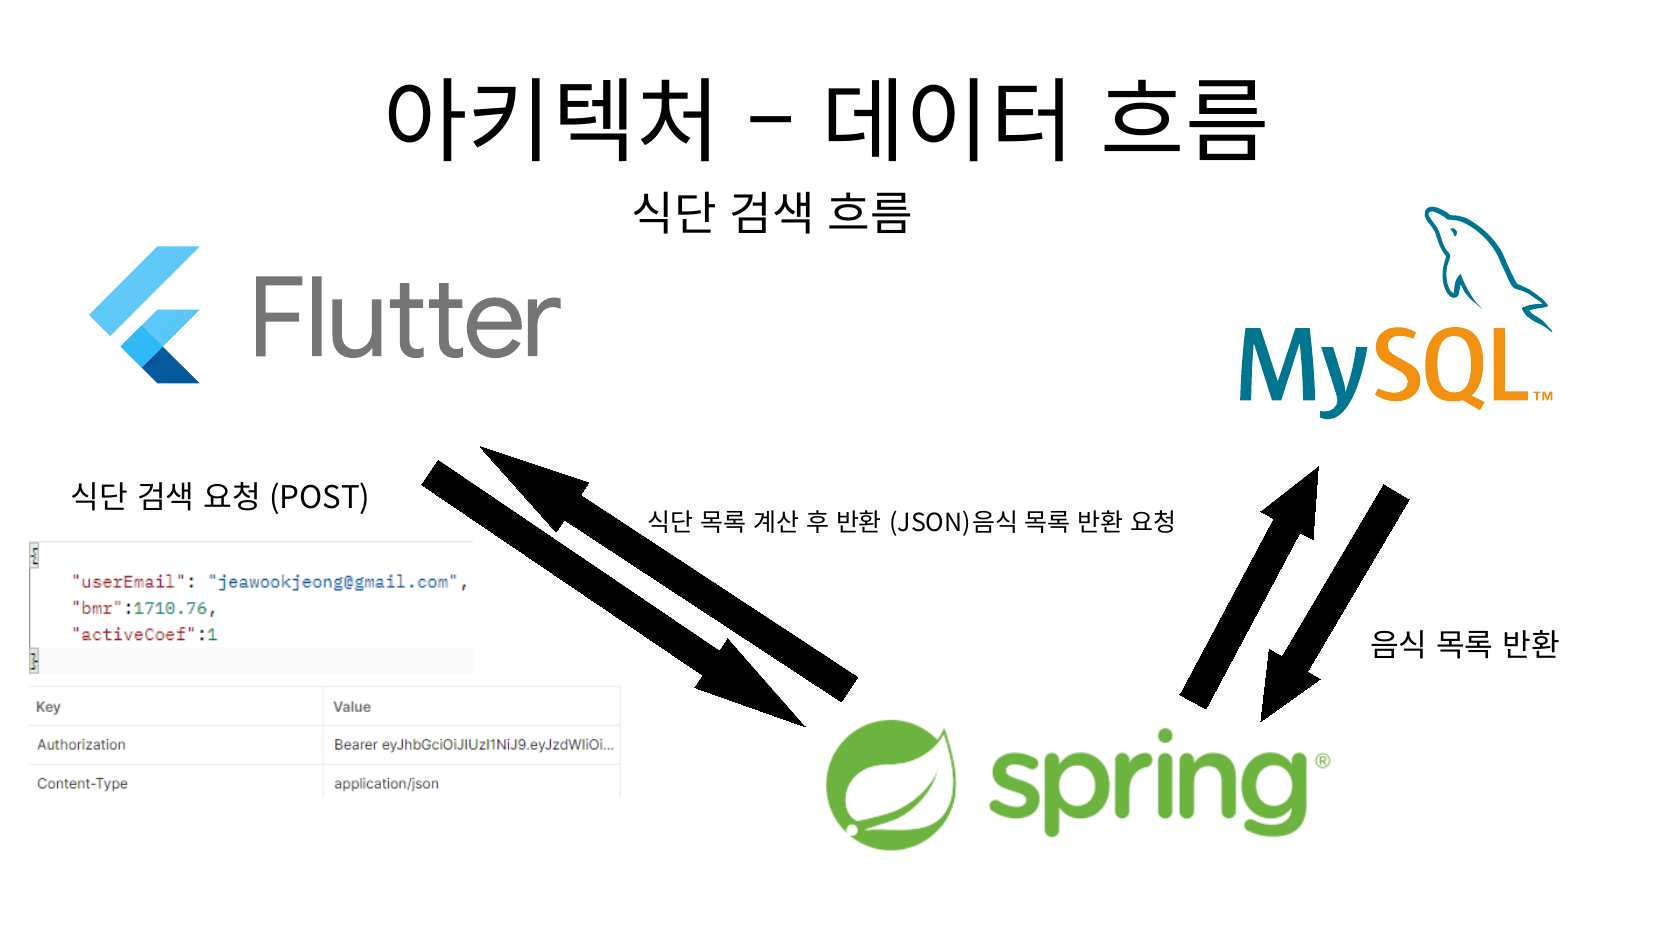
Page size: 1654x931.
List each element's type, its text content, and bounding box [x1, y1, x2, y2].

text_box [430, 460, 806, 727]
picture [826, 704, 1336, 852]
picture [88, 246, 562, 384]
text_box [480, 446, 590, 537]
list 음식 목록 반환 [1299, 620, 1625, 680]
list 식단 검색 흐름 [561, 177, 1034, 266]
picture [29, 541, 473, 677]
picture [29, 686, 621, 798]
title 아키텍처 – 데이터 흐름 [82, 37, 1571, 193]
text_box [1303, 484, 1410, 620]
list 식단 검색 요청 (POST) [0, 472, 443, 532]
picture [1240, 206, 1553, 420]
text_box [628, 562, 858, 702]
text_box [1179, 466, 1319, 709]
list 식단 목록 계산 후 반환 (JSON) [590, 501, 915, 562]
list 음식 목록 반환 요청 [915, 501, 1241, 562]
text_box [1260, 627, 1319, 722]
